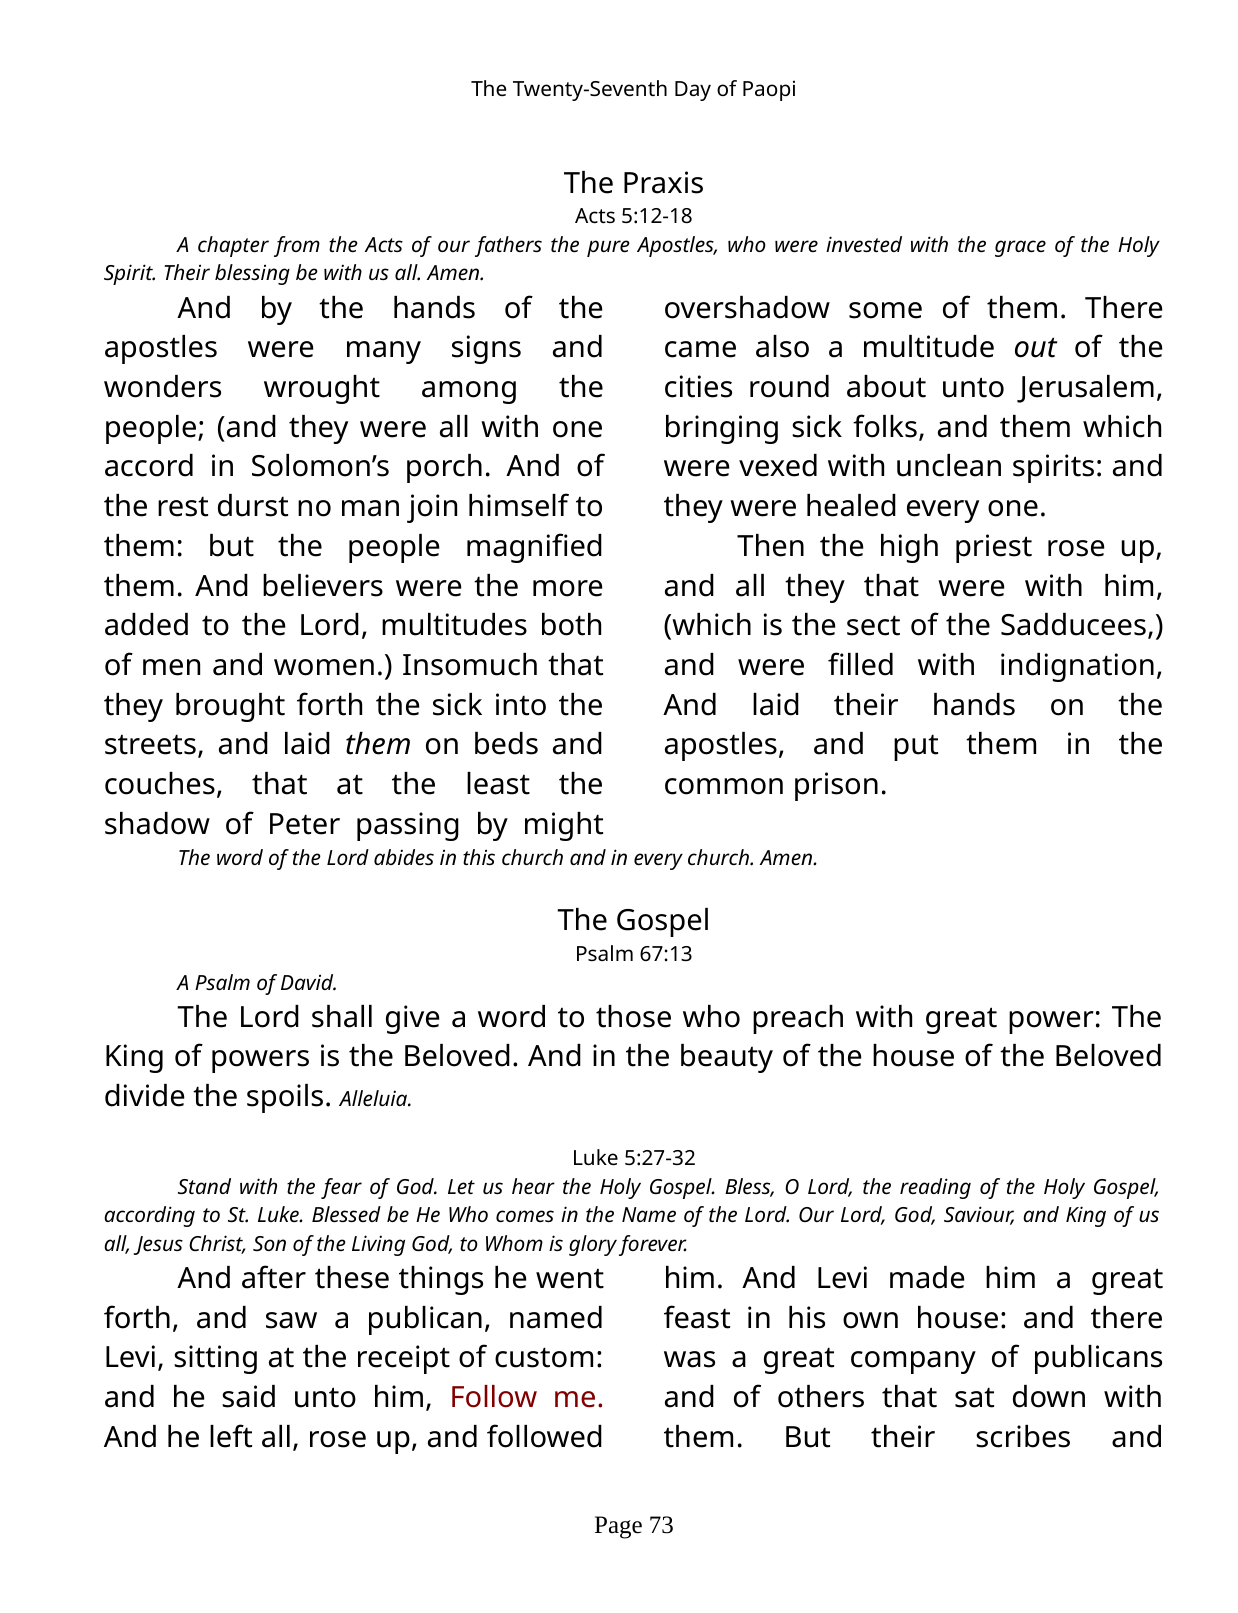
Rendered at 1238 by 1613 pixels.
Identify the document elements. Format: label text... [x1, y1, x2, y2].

text Then the high priest rose up, and all they that were with him, (which is the sect of the Sadducees,) and were filled with indignation, And laid their hands on the apostles, and put them in the common prison. [663, 525, 1164, 803]
text The Twenty-Seventh Day of Paopi [102, 74, 1165, 102]
text Acts 5:12-18 [103, 202, 1164, 230]
text Luke 5:27-32 [103, 1143, 1164, 1172]
text And after these things he went forth, and saw a publican, named Levi, sitting at the receipt of custom: and he said unto him, Follow me. And he left all, rose up, and followed [103, 1257, 604, 1456]
text A Psalm of David. [103, 968, 1164, 996]
text overshadow some of them. There came also a multitude out of the cities round about unto Jerusalem, bringing sick folks, and them which were vexed with unclean spirits: and they were healed every one. [663, 287, 1164, 525]
text The Praxis [103, 162, 1164, 202]
text Psalm 67:13 [103, 939, 1164, 968]
text The Lord shall give a word to those who preach with great power: The King of powers is the Beloved. And in the beauty of the house of the Beloved divide the spoils. Alleluia. [103, 996, 1164, 1115]
text The word of the Lord abides in this church and in every church. Amen. [103, 843, 1164, 871]
text And by the hands of the apostles were many signs and wonders wrought among the people; (and they were all with one accord in Solomon’s porch. And of the rest durst no man join himself to them: but the people magnified them. And believers were the more added to the Lord, multitudes both of men and women.) Insomuch that they brought forth the sick into the streets, and laid them on beds and couches, that at the least the shadow of Peter passing by might [103, 287, 604, 843]
text A chapter from the Acts of our fathers the pure Apostles, who were invested with the grace of the Holy Spirit. Their blessing be with us all. Amen. [103, 230, 1164, 287]
text Stand with the fear of God. Let us hear the Holy Gospel. Bless, O Lord, the reading of the Holy Gospel, according to St. Luke. Blessed be He Who comes in the Name of the Lord. Our Lord, God, Saviour, and King of us all, Jesus Christ, Son of the Living God, to Whom is glory forever. [103, 1172, 1164, 1257]
text him. And Levi made him a great feast in his own house: and there was a great company of publicans and of others that sat down with them. But their scribes and [663, 1257, 1164, 1456]
text The Gospel [103, 899, 1164, 939]
